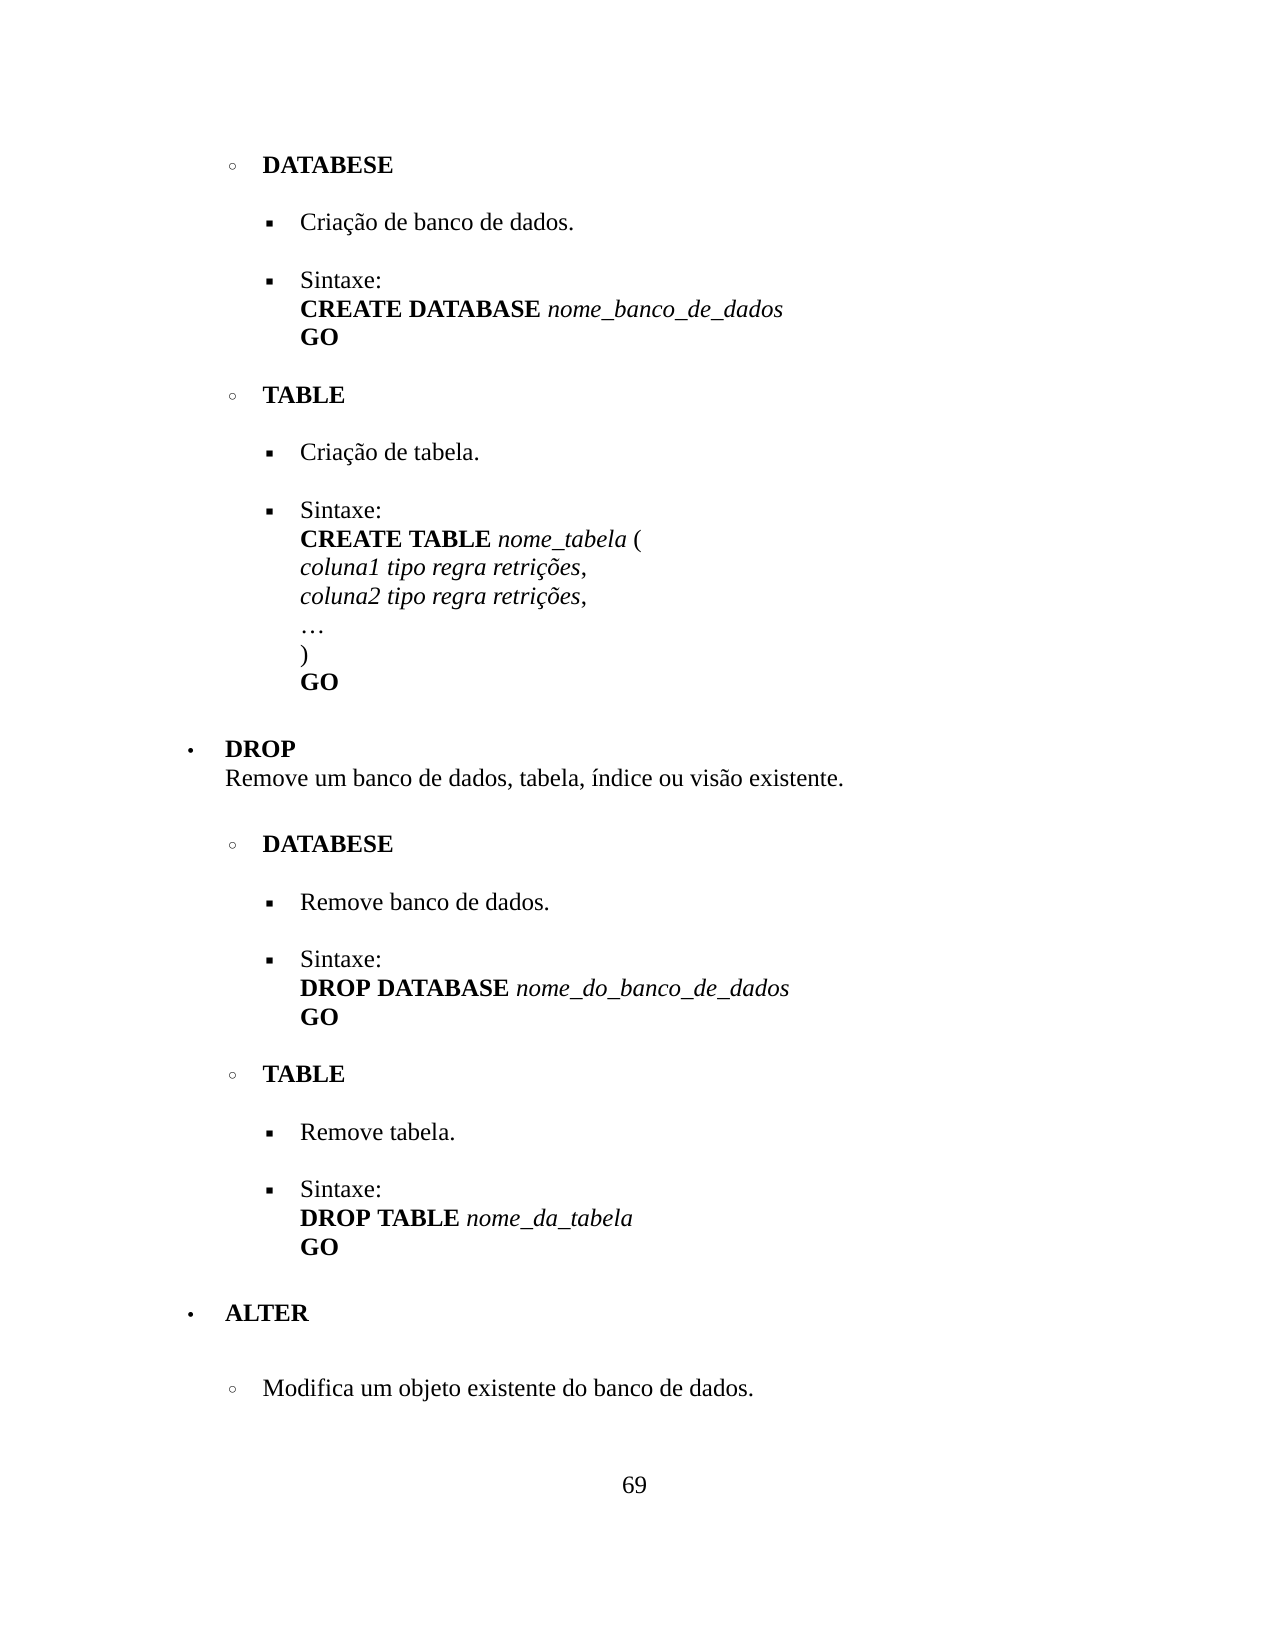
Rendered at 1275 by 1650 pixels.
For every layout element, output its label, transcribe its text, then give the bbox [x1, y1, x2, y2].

list ALTER [187, 1298, 1125, 1356]
list Sintaxe: DROP DATABASE nome_do_banco_de_dados GO [262, 944, 1125, 1059]
list Remove tabela. [262, 1117, 1125, 1174]
list Criação de banco de dados. [262, 207, 1125, 265]
list Remove banco de dados. [262, 887, 1125, 944]
list Modifica um objeto existente do banco de dados. [225, 1373, 1125, 1431]
list Sintaxe: DROP TABLE nome_da_tabela GO [262, 1174, 1125, 1289]
list Criação de tabela. [262, 437, 1125, 495]
list Sintaxe: CREATE TABLE nome_tabela ( coluna1 tipo regra retrições, coluna2 tipo regra retrições, … ) GO [262, 495, 1125, 725]
list TABLE [225, 380, 1125, 437]
list TABLE [225, 1059, 1125, 1117]
list Sintaxe: CREATE DATABASE nome_banco_de_dados GO [262, 265, 1125, 380]
list DROP Remove um banco de dados, tabela, índice ou visão existente. [187, 734, 1125, 820]
list DATABESE [225, 829, 1125, 887]
list DATABESE [225, 150, 1125, 207]
